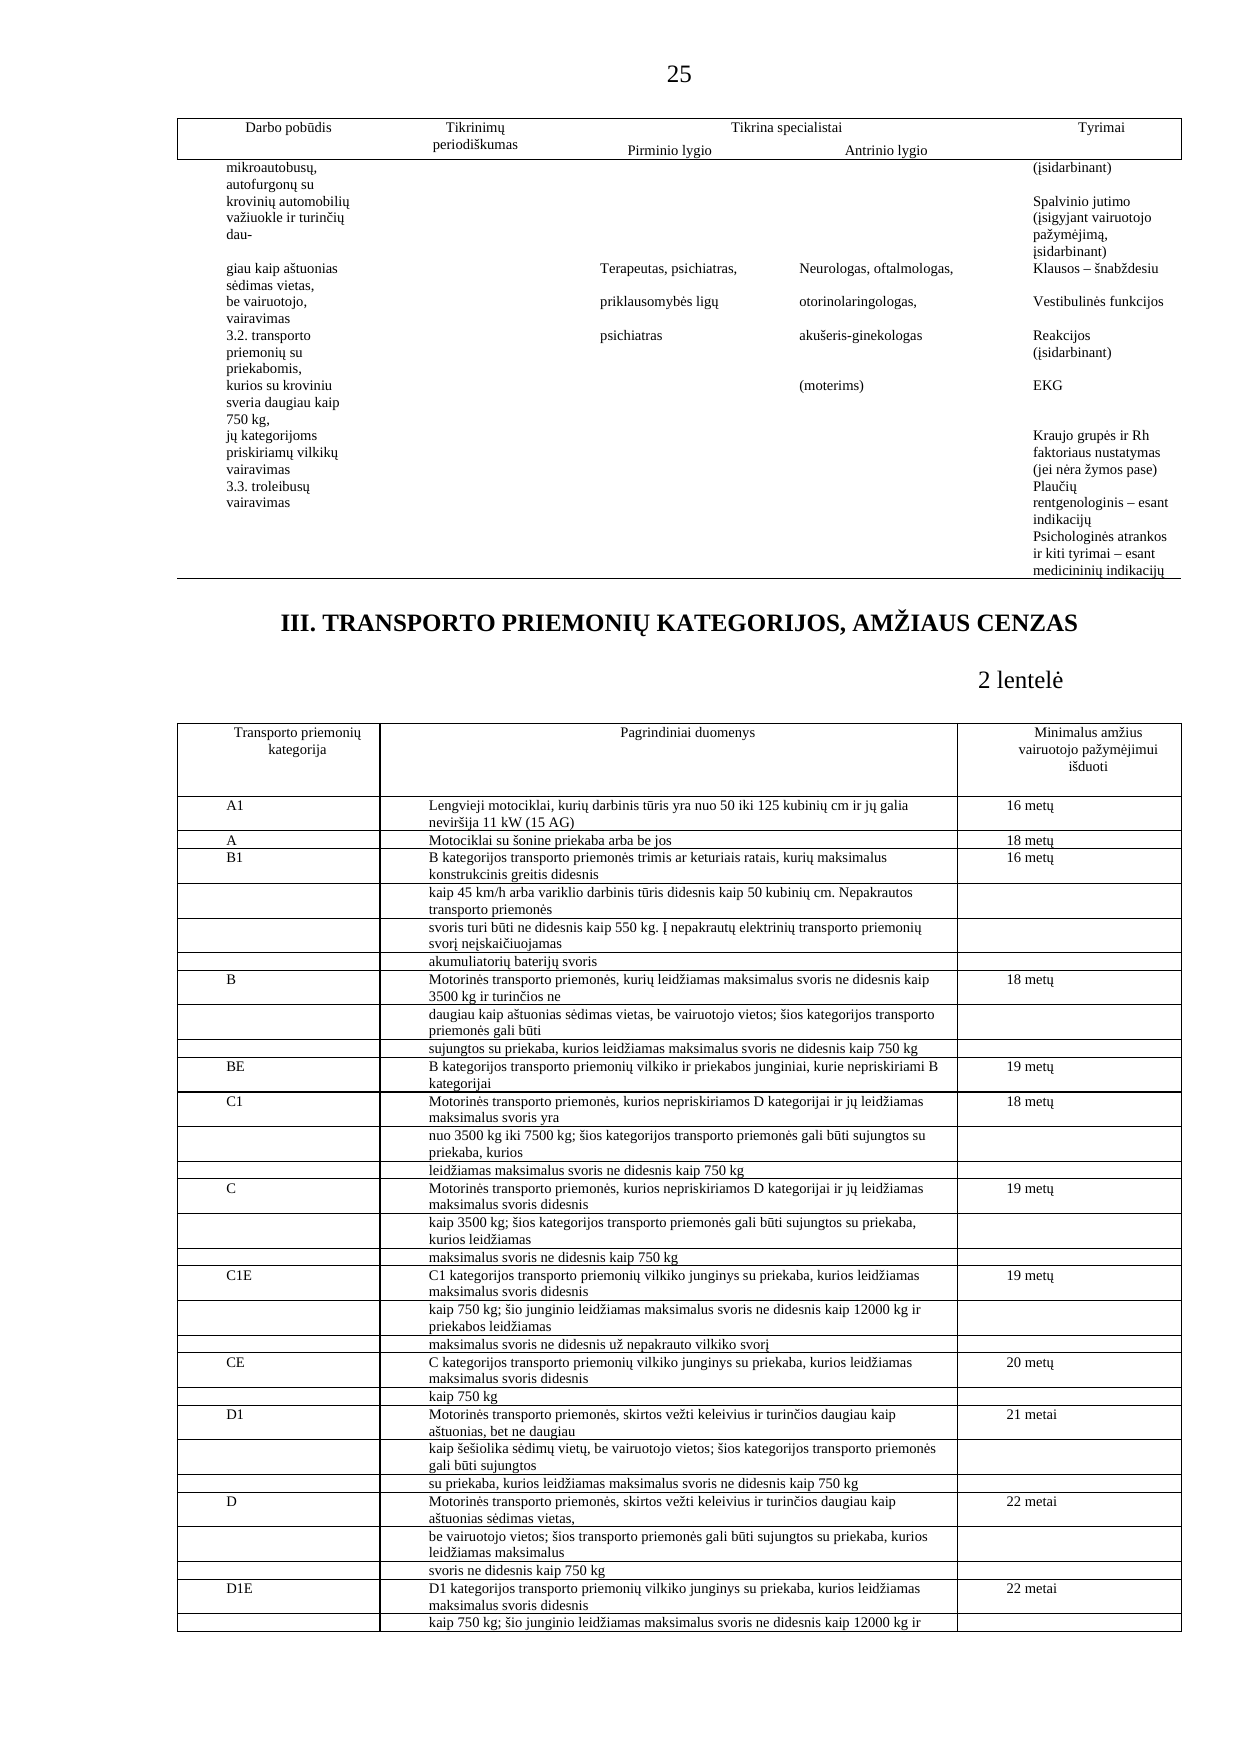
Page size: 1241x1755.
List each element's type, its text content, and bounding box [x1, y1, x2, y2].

table_cell svoris turi būti ne didesnis kaip 550 kg. Į nepakrautų elektrinių transporto priemonių svorį neįskaičiuojamas [381, 919, 957, 952]
table_cell [362, 293, 551, 327]
table_cell [750, 427, 984, 477]
table_cell [958, 1440, 1181, 1474]
table_cell Motorinės transporto priemonės, kurios nepriskiriamos D kategorijai ir jų leidžiamas maksimalus svoris yra [381, 1093, 957, 1126]
table_cell [958, 1562, 1181, 1579]
table_cell [958, 1614, 1181, 1631]
table_cell sujungtos su priekaba, kurios leidžiamas maksimalus svoris ne didesnis kaip 750 kg [381, 1040, 957, 1057]
table_cell [551, 528, 750, 578]
table_cell Neurologas, oftalmologas, [750, 260, 984, 293]
table_cell [551, 427, 750, 477]
table_cell 19 metų [958, 1179, 1181, 1213]
table_cell [178, 1040, 379, 1057]
table_cell 18 metų [958, 1093, 1181, 1126]
table_cell A1 [178, 797, 379, 830]
table_cell [958, 1249, 1181, 1265]
table_cell [178, 1301, 379, 1334]
table_cell 22 metai [958, 1493, 1181, 1526]
table_cell 16 metų [958, 797, 1181, 830]
table_cell 18 metų [958, 971, 1181, 1004]
table_cell [178, 1614, 379, 1631]
table_cell Spalvinio jutimo (įsigyjant vairuotojo pažymėjimą, įsidarbinant) [984, 193, 1181, 259]
table_cell D [178, 1493, 379, 1526]
table_cell daugiau kaip aštuonias sėdimas vietas, be vairuotojo vietos; šios kategorijos transporto priemonės gali būti [381, 1005, 957, 1039]
table_cell C1 kategorijos transporto priemonių vilkiko junginys su priekaba, kurios leidžiamas maksimalus svoris didesnis [381, 1266, 957, 1300]
table_cell (įsidarbinant) [984, 160, 1181, 192]
table_cell B kategorijos transporto priemonės trimis ar keturiais ratais, kurių maksimalus konstrukcinis greitis didesnis [381, 849, 957, 883]
table_cell 20 metų [958, 1353, 1181, 1387]
table_cell [178, 1475, 379, 1492]
table_cell D1 [178, 1406, 379, 1439]
table_cell nuo 3500 kg iki 7500 kg; šios kategorijos transporto priemonės gali būti sujungtos su priekaba, kurios [381, 1127, 957, 1161]
table_cell [750, 528, 984, 578]
text III. TRANSPORTO PRIEMONIŲ KATEGORIJOS, AMŽIAUS CENZAS [177, 608, 1181, 637]
table_cell [177, 528, 362, 578]
table_cell [958, 1005, 1181, 1039]
table_cell [958, 884, 1181, 917]
table_cell [178, 1440, 379, 1474]
table_header Tyrimai [984, 119, 1181, 159]
table_cell 3.3. troleibusų vairavimas [177, 478, 362, 528]
table_cell [178, 1249, 379, 1265]
table_cell [958, 1214, 1181, 1247]
table_cell [551, 478, 750, 528]
table_cell [958, 953, 1181, 970]
table_cell 19 metų [958, 1266, 1181, 1300]
table_header Darbo pobūdis [178, 119, 362, 159]
table_cell [362, 327, 551, 377]
table_cell be vairuotojo, vairavimas [177, 293, 362, 327]
table_cell [362, 427, 551, 477]
table_cell [178, 919, 379, 952]
table_header Tikrinimų periodiškumas [362, 119, 551, 159]
table_cell psichiatras [551, 327, 750, 377]
table_cell [750, 160, 984, 192]
table_cell kurios su kroviniu sveria daugiau kaip 750 kg, [177, 377, 362, 427]
table_cell maksimalus svoris ne didesnis už nepakrauto vilkiko svorį [381, 1336, 957, 1352]
table_cell (moterims) [750, 377, 984, 427]
table_cell akušeris-ginekologas [750, 327, 984, 377]
table_cell maksimalus svoris ne didesnis kaip 750 kg [381, 1249, 957, 1265]
table_cell [750, 478, 984, 528]
table_cell [958, 919, 1181, 952]
table_cell Reakcijos (įsidarbinant) [984, 327, 1181, 377]
table_cell [362, 193, 551, 259]
table_cell Kraujo grupės ir Rh faktoriaus nustatymas (jei nėra žymos pase) [984, 427, 1181, 477]
table_header Minimalus amžius vairuotojo pažymėjimui išduoti [958, 724, 1181, 796]
table_header Pagrindiniai duomenys [381, 724, 957, 796]
table_cell [362, 478, 551, 528]
table_cell [178, 1562, 379, 1579]
table_cell [958, 1475, 1181, 1492]
table_cell [178, 1336, 379, 1352]
table_cell [958, 1040, 1181, 1057]
table_cell CE [178, 1353, 379, 1387]
table_cell [551, 160, 750, 192]
table_cell C1 [178, 1093, 379, 1126]
table_cell giau kaip aštuonias sėdimas vietas, [177, 260, 362, 293]
table_cell [958, 1336, 1181, 1352]
table_cell BE [178, 1058, 379, 1091]
table_cell jų kategorijoms priskiriamų vilkikų vairavimas [177, 427, 362, 477]
table_cell Plaučių rentgenologinis – esant indikacijų [984, 478, 1181, 528]
table_cell [958, 1162, 1181, 1178]
table_cell kaip 45 km/h arba variklio darbinis tūris didesnis kaip 50 kubinių cm. Nepakrautos transporto priemonės [381, 884, 957, 917]
table_header Transporto priemonių kategorija [178, 724, 379, 796]
table_cell Psichologinės atrankos ir kiti tyrimai – esant medicininių indikacijų [984, 528, 1181, 578]
table_cell Klausos – šnabždesiu [984, 260, 1181, 293]
table_cell [178, 1127, 379, 1161]
table_cell [178, 1162, 379, 1178]
table_cell [551, 377, 750, 427]
table_cell Vestibulinės funkcijos [984, 293, 1181, 327]
table_cell [958, 1301, 1181, 1334]
table_cell B kategorijos transporto priemonių vilkiko ir priekabos junginiai, kurie nepriskiriami B kategorijai [381, 1058, 957, 1091]
table_cell B1 [178, 849, 379, 883]
table_cell C [178, 1179, 379, 1213]
table_cell C1E [178, 1266, 379, 1300]
table_cell [362, 160, 551, 192]
table_cell su priekaba, kurios leidžiamas maksimalus svoris ne didesnis kaip 750 kg [381, 1475, 957, 1492]
table_cell 19 metų [958, 1058, 1181, 1091]
table_cell kaip 3500 kg; šios kategorijos transporto priemonės gali būti sujungtos su priekaba, kurios leidžiamas [381, 1214, 957, 1247]
table_cell Pirminio lygio [551, 141, 750, 159]
table_cell 16 metų [958, 849, 1181, 883]
table_cell kaip 750 kg [381, 1388, 957, 1405]
table_cell 22 metai [958, 1580, 1181, 1613]
table_cell [178, 884, 379, 917]
table_cell leidžiamas maksimalus svoris ne didesnis kaip 750 kg [381, 1162, 957, 1178]
text 2 lentelė [177, 665, 1181, 694]
table_cell [178, 953, 379, 970]
table_cell priklausomybės ligų [551, 293, 750, 327]
table_cell [178, 1527, 379, 1561]
table_cell D1 kategorijos transporto priemonių vilkiko junginys su priekaba, kurios leidžiamas maksimalus svoris didesnis [381, 1580, 957, 1613]
table_cell krovinių automobilių važiuokle ir turinčių dau- [177, 193, 362, 259]
table_cell EKG [984, 377, 1181, 427]
table_cell kaip šešiolika sėdimų vietų, be vairuotojo vietos; šios kategorijos transporto priemonės gali būti sujungtos [381, 1440, 957, 1474]
table_cell Motorinės transporto priemonės, skirtos vežti keleivius ir turinčios daugiau kaip aštuonias, bet ne daugiau [381, 1406, 957, 1439]
table_cell Antrinio lygio [750, 141, 984, 159]
table_cell 21 metai [958, 1406, 1181, 1439]
table_cell be vairuotojo vietos; šios transporto priemonės gali būti sujungtos su priekaba, kurios leidžiamas maksimalus [381, 1527, 957, 1561]
table_cell [362, 528, 551, 578]
table_header Tikrina specialistai [551, 119, 984, 141]
table_cell [362, 260, 551, 293]
table_cell [178, 1214, 379, 1247]
table_cell Terapeutas, psichiatras, [551, 260, 750, 293]
table_cell [362, 377, 551, 427]
table_cell 3.2. transporto priemonių su priekabomis, [177, 327, 362, 377]
table_cell D1E [178, 1580, 379, 1613]
table_cell kaip 750 kg; šio junginio leidžiamas maksimalus svoris ne didesnis kaip 12000 kg ir priekabos leidžiamas [381, 1301, 957, 1334]
table_cell C kategorijos transporto priemonių vilkiko junginys su priekaba, kurios leidžiamas maksimalus svoris didesnis [381, 1353, 957, 1387]
table_cell otorinolaringologas, [750, 293, 984, 327]
table_cell Motociklai su šonine priekaba arba be jos [381, 831, 957, 848]
table_cell B [178, 971, 379, 1004]
table_cell Motorinės transporto priemonės, skirtos vežti keleivius ir turinčios daugiau kaip aštuonias sėdimas vietas, [381, 1493, 957, 1526]
table_cell [178, 1388, 379, 1405]
table_cell Motorinės transporto priemonės, kurios nepriskiriamos D kategorijai ir jų leidžiamas maksimalus svoris didesnis [381, 1179, 957, 1213]
table_cell [958, 1127, 1181, 1161]
table_cell [750, 193, 984, 259]
table_cell [178, 1005, 379, 1039]
table_cell A [178, 831, 379, 848]
table_cell [551, 193, 750, 259]
table_cell [958, 1388, 1181, 1405]
table_cell [958, 1527, 1181, 1561]
table_cell Motorinės transporto priemonės, kurių leidžiamas maksimalus svoris ne didesnis kaip 3500 kg ir turinčios ne [381, 971, 957, 1004]
table_cell 18 metų [958, 831, 1181, 848]
table_cell akumuliatorių baterijų svoris [381, 953, 957, 970]
table_cell kaip 750 kg; šio junginio leidžiamas maksimalus svoris ne didesnis kaip 12000 kg ir [381, 1614, 957, 1631]
table_cell Lengvieji motociklai, kurių darbinis tūris yra nuo 50 iki 125 kubinių cm ir jų galia neviršija 11 kW (15 AG) [381, 797, 957, 830]
table_cell mikroautobusų, autofurgonų su [177, 160, 362, 192]
table_cell svoris ne didesnis kaip 750 kg [381, 1562, 957, 1579]
